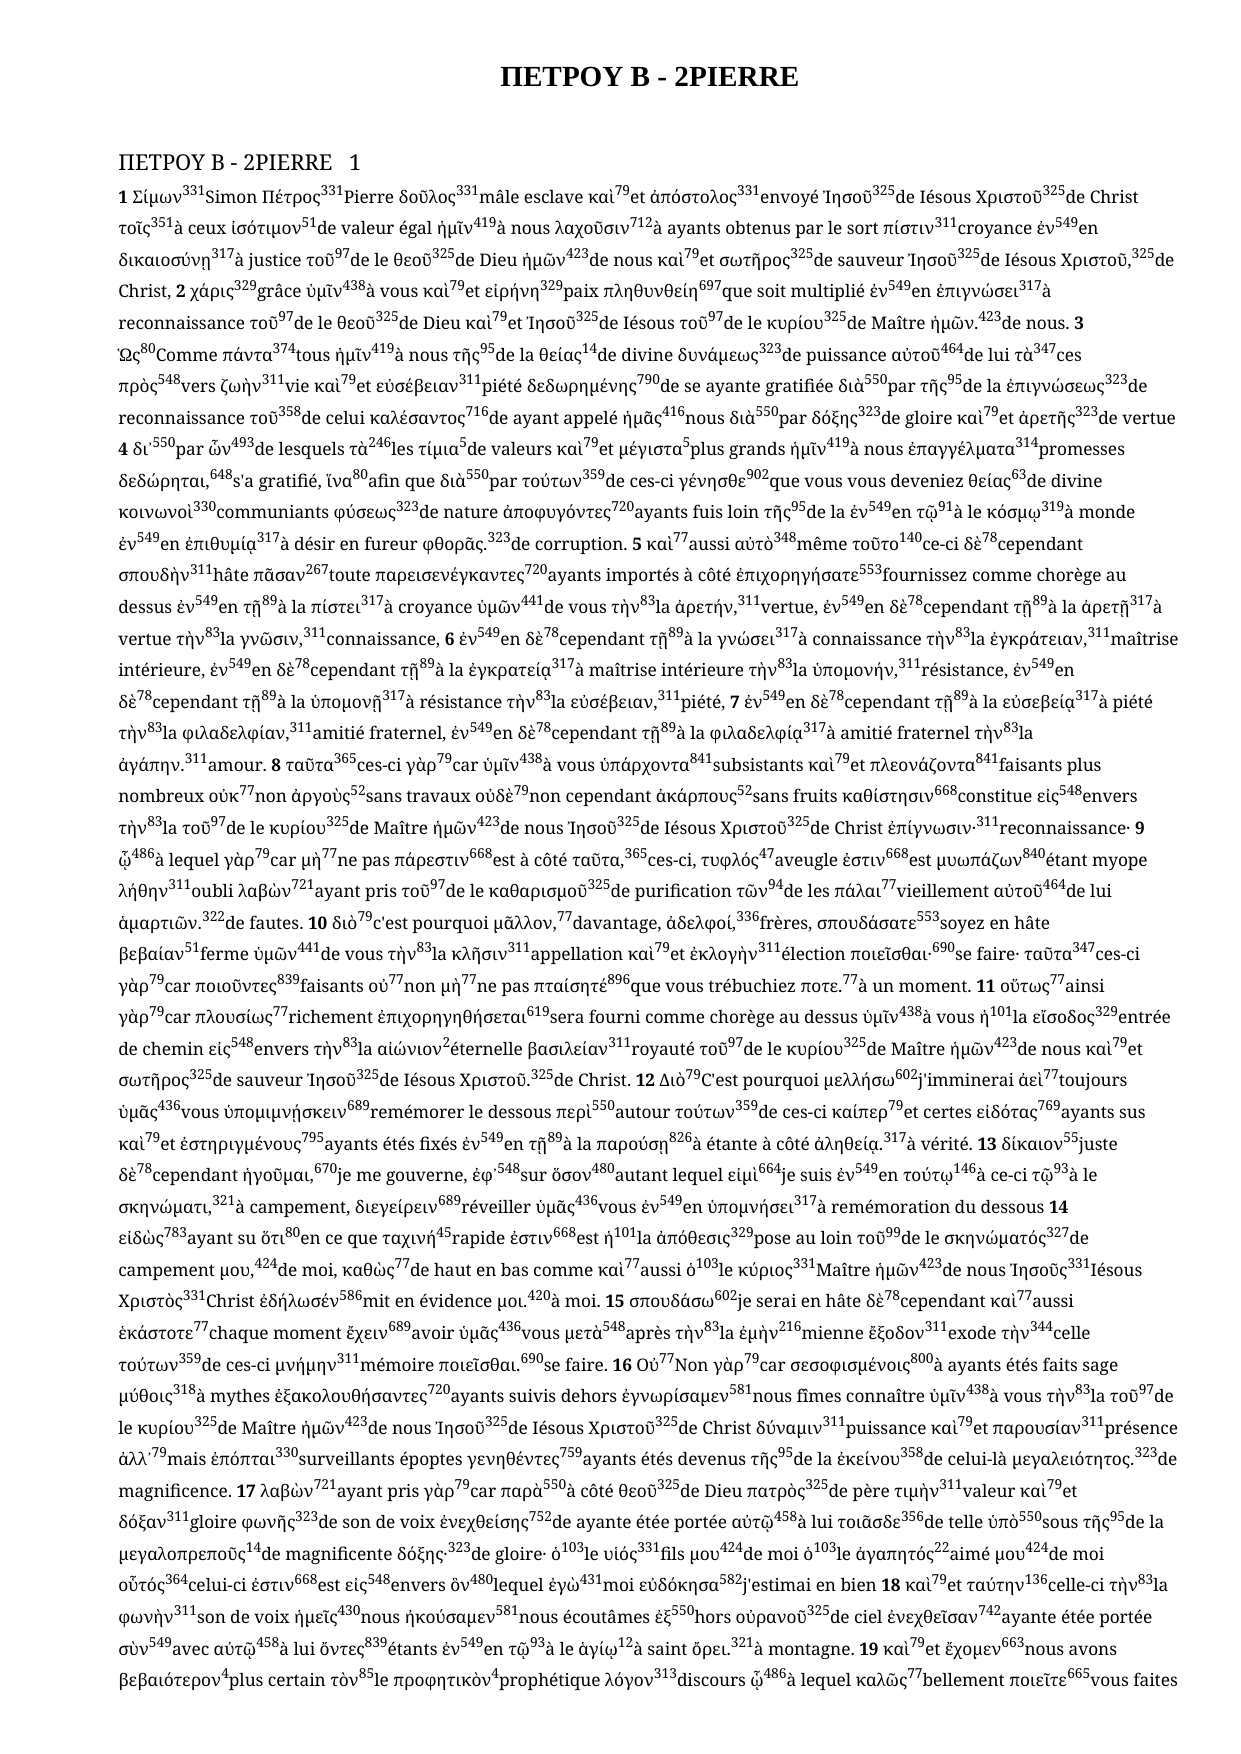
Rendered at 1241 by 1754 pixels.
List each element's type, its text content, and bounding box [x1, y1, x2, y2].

text ΠΕΤΡΟΥ Β - 2PIERRE 1 [118, 147, 1181, 176]
text 1 Σίμων331Simon Πέτρος331Pierre δοῦλος331mâle esclave καὶ79et ἀπόστολος331envoyé Ἰησοῦ325de Iésous Χριστοῦ325de Christ τοῖς351à ceux ἰσότιμον51de valeur égal ἡμῖν419à nous λαχοῦσιν712à ayants obtenus par le sort πίστιν311croyance ἐν549en δικαιοσύνῃ317à justice τοῦ97de le θεοῦ325de Dieu ἡμῶν423de nous καὶ79et σωτῆρος325de sauveur Ἰησοῦ325de Iésous Χριστοῦ,325de Christ, 2 χάρις329grâce ὑμῖν438à vous καὶ79et εἰρήνη329paix πληθυνθείη697que soit multiplié ἐν549en ἐπιγνώσει317à reconnaissance τοῦ97de le θεοῦ325de Dieu καὶ79et Ἰησοῦ325de Iésous τοῦ97de le κυρίου325de Maître ἡμῶν.423de nous. 3 Ὡς80Comme πάντα374tous ἡμῖν419à nous τῆς95de la θείας14de divine δυνάμεως323de puissance αὐτοῦ464de lui τὰ347ces πρὸς548vers ζωὴν311vie καὶ79et εὐσέβειαν311piété δεδωρημένης790de se ayante gratifiée διὰ550par τῆς95de la ἐπιγνώσεως323de reconnaissance τοῦ358de celui καλέσαντος716de ayant appelé ἡμᾶς416nous διὰ550par δόξης323de gloire καὶ79et ἀρετῆς323de vertue 4 δι᾽550par ὧν493de lesquels τὰ246les τίμια5de valeurs καὶ79et μέγιστα5plus grands ἡμῖν419à nous ἐπαγγέλματα314promesses δεδώρηται,648s'a gratifié, ἵνα80afin que διὰ550par τούτων359de ces-ci γένησθε902que vous vous deveniez θείας63de divine κοινωνοὶ330communiants φύσεως323de nature ἀποφυγόντες720ayants fuis loin τῆς95de la ἐν549en τῷ91à le κόσμῳ319à monde ἐν549en ἐπιθυμίᾳ317à désir en fureur φθορᾶς.323de corruption. 5 καὶ77aussi αὐτὸ348même τοῦτο140ce-ci δὲ78cependant σπουδὴν311hâte πᾶσαν267toute παρεισενέγκαντες720ayants importés à côté ἐπιχορηγήσατε553fournissez comme chorège au dessus ἐν549en τῇ89à la πίστει317à croyance ὑμῶν441de vous τὴν83la ἀρετήν,311vertue, ἐν549en δὲ78cependant τῇ89à la ἀρετῇ317à vertue τὴν83la γνῶσιν,311connaissance, 6 ἐν549en δὲ78cependant τῇ89à la γνώσει317à connaissance τὴν83la ἐγκράτειαν,311maîtrise intérieure, ἐν549en δὲ78cependant τῇ89à la ἐγκρατείᾳ317à maîtrise intérieure τὴν83la ὑπομονήν,311résistance, ἐν549en δὲ78cependant τῇ89à la ὑπομονῇ317à résistance τὴν83la εὐσέβειαν,311piété, 7 ἐν549en δὲ78cependant τῇ89à la εὐσεβείᾳ317à piété τὴν83la φιλαδελφίαν,311amitié fraternel, ἐν549en δὲ78cependant τῇ89à la φιλαδελφίᾳ317à amitié fraternel τὴν83la ἀγάπην.311amour. 8 ταῦτα365ces-ci γὰρ79car ὑμῖν438à vous ὑπάρχοντα841subsistants καὶ79et πλεονάζοντα841faisants plus nombreux οὐκ77non ἀργοὺς52sans travaux οὐδὲ79non cependant ἀκάρπους52sans fruits καθίστησιν668constitue εἰς548envers τὴν83la τοῦ97de le κυρίου325de Maître ἡμῶν423de nous Ἰησοῦ325de Iésous Χριστοῦ325de Christ ἐπίγνωσιν·311reconnaissance· 9 ᾧ486à lequel γὰρ79car μὴ77ne pas πάρεστιν668est à côté ταῦτα,365ces-ci, τυφλός47aveugle ἐστιν668est μυωπάζων840étant myope λήθην311oubli λαβὼν721ayant pris τοῦ97de le καθαρισμοῦ325de purification τῶν94de les πάλαι77vieillement αὐτοῦ464de lui ἁμαρτιῶν.322de fautes. 10 διὸ79c'est pourquoi μᾶλλον,77davantage, ἀδελφοί,336frères, σπουδάσατε553soyez en hâte βεβαίαν51ferme ὑμῶν441de vous τὴν83la κλῆσιν311appellation καὶ79et ἐκλογὴν311élection ποιεῖσθαι·690se faire· ταῦτα347ces-ci γὰρ79car ποιοῦντες839faisants οὐ77non μὴ77ne pas πταίσητέ896que vous trébuchiez ποτε.77à un moment. 11 οὕτως77ainsi γὰρ79car πλουσίως77richement ἐπιχορηγηθήσεται619sera fourni comme chorège au dessus ὑμῖν438à vous ἡ101la εἴσοδος329entrée de chemin εἰς548envers τὴν83la αἰώνιον2éternelle βασιλείαν311royauté τοῦ97de le κυρίου325de Maître ἡμῶν423de nous καὶ79et σωτῆρος325de sauveur Ἰησοῦ325de Iésous Χριστοῦ.325de Christ. 12 Διὸ79C'est pourquoi μελλήσω602j'imminerai ἀεὶ77toujours ὑμᾶς436vous ὑπομιμνῄσκειν689remémorer le dessous περὶ550autour τούτων359de ces-ci καίπερ79et certes εἰδότας769ayants sus καὶ79et ἐστηριγμένους795ayants étés fixés ἐν549en τῇ89à la παρούσῃ826à étante à côté ἀληθείᾳ.317à vérité. 13 δίκαιον55juste δὲ78cependant ἡγοῦμαι,670je me gouverne, ἐφ᾽548sur ὅσον480autant lequel εἰμὶ664je suis ἐν549en τούτῳ146à ce-ci τῷ93à le σκηνώματι,321à campement, διεγείρειν689réveiller ὑμᾶς436vous ἐν549en ὑπομνήσει317à remémoration du dessous 14 εἰδὼς783ayant su ὅτι80en ce que ταχινή45rapide ἐστιν668est ἡ101la ἀπόθεσις329pose au loin τοῦ99de le σκηνώματός327de campement μου,424de moi, καθὼς77de haut en bas comme καὶ77aussi ὁ103le κύριος331Maître ἡμῶν423de nous Ἰησοῦς331Iésous Χριστὸς331Christ ἐδήλωσέν586mit en évidence μοι.420à moi. 15 σπουδάσω602je serai en hâte δὲ78cependant καὶ77aussi ἑκάστοτε77chaque moment ἔχειν689avoir ὑμᾶς436vous μετὰ548après τὴν83la ἐμὴν216mienne ἔξοδον311exode τὴν344celle τούτων359de ces-ci μνήμην311mémoire ποιεῖσθαι.690se faire. 16 Οὐ77Non γὰρ79car σεσοφισμένοις800à ayants étés faits sage μύθοις318à mythes ἐξακολουθήσαντες720ayants suivis dehors ἐγνωρίσαμεν581nous fîmes connaître ὑμῖν438à vous τὴν83la τοῦ97de le κυρίου325de Maître ἡμῶν423de nous Ἰησοῦ325de Iésous Χριστοῦ325de Christ δύναμιν311puissance καὶ79et παρουσίαν311présence ἀλλ᾽79mais ἐπόπται330surveillants époptes γενηθέντες759ayants étés devenus τῆς95de la ἐκείνου358de celui-là μεγαλειότητος.323de magnificence. 17 λαβὼν721ayant pris γὰρ79car παρὰ550à côté θεοῦ325de Dieu πατρὸς325de père τιμὴν311valeur καὶ79et δόξαν311gloire φωνῆς323de son de voix ἐνεχθείσης752de ayante étée portée αὐτῷ458à lui τοιᾶσδε356de telle ὑπὸ550sous τῆς95de la μεγαλοπρεποῦς14de magnificente δόξης·323de gloire· ὁ103le υἱός331fils μου424de moi ὁ103le ἀγαπητός22aimé μου424de moi οὗτός364celui-ci ἐστιν668est εἰς548envers ὃν480lequel ἐγὼ431moi εὐδόκησα582j'estimai en bien 18 καὶ79et ταύτην136celle-ci τὴν83la φωνὴν311son de voix ἡμεῖς430nous ἠκούσαμεν581nous écoutâmes ἐξ550hors οὐρανοῦ325de ciel ἐνεχθεῖσαν742ayante étée portée σὺν549avec αὐτῷ458à lui ὄντες839étants ἐν549en τῷ93à le ἁγίῳ12à saint ὄρει.321à montagne. 19 καὶ79et ἔχομεν663nous avons βεβαιότερον4plus certain τὸν85le προφητικὸν4prophétique λόγον313discours ᾧ486à lequel καλῶς77bellement ποιεῖτε665vous faites προσέχοντες839attenants ὡς80comme λύχνῳ319à chandelle φαίνοντι828à apparaissant en lumière ἐν549en αὐχμηρῷ10à desséché τόπῳ,319à lieu, ἕως80jusqu'à ce que οὗ494de lequel ἡμέρα329journée διαυγάσῃ899que brille à travers καὶ79et φωσφόρος71portant lumière ἀνατείλῃ899que lève de bas en haut ἐν549en ταῖς88à les καρδίαις316à coeurs ὑμῶν,441de vous, 20 τοῦτο348ce-ci πρῶτον77premièrement γινώσκοντες839connaissants ὅτι80en ce que πᾶσα285toute προφητεία329prophétie γραφῆς323de graphe ἰδίας125de en propre ἐπιλύσεως323de explication οὐ77non γίνεται·674se devient· 21 οὐ77non γὰρ79car θελήματι321à volonté ἀνθρώπου325de être humain ἠνέχθη600fut porté προφητεία329prophétie ποτέ,77à un moment, ἀλλ᾽79mais ὑπὸ550sous πνεύματος327de souffle ἁγίου18de saint φερόμενοι890étants portés ἐλάλησαν585bavardèrent ἀπὸ550au loin θεοῦ325de Dieu ἄνθρωποι.330êtres humains. [118, 181, 1181, 1692]
subtitle ΠΕΤΡΟΥ Β - 2PIERRE [118, 59, 1181, 93]
